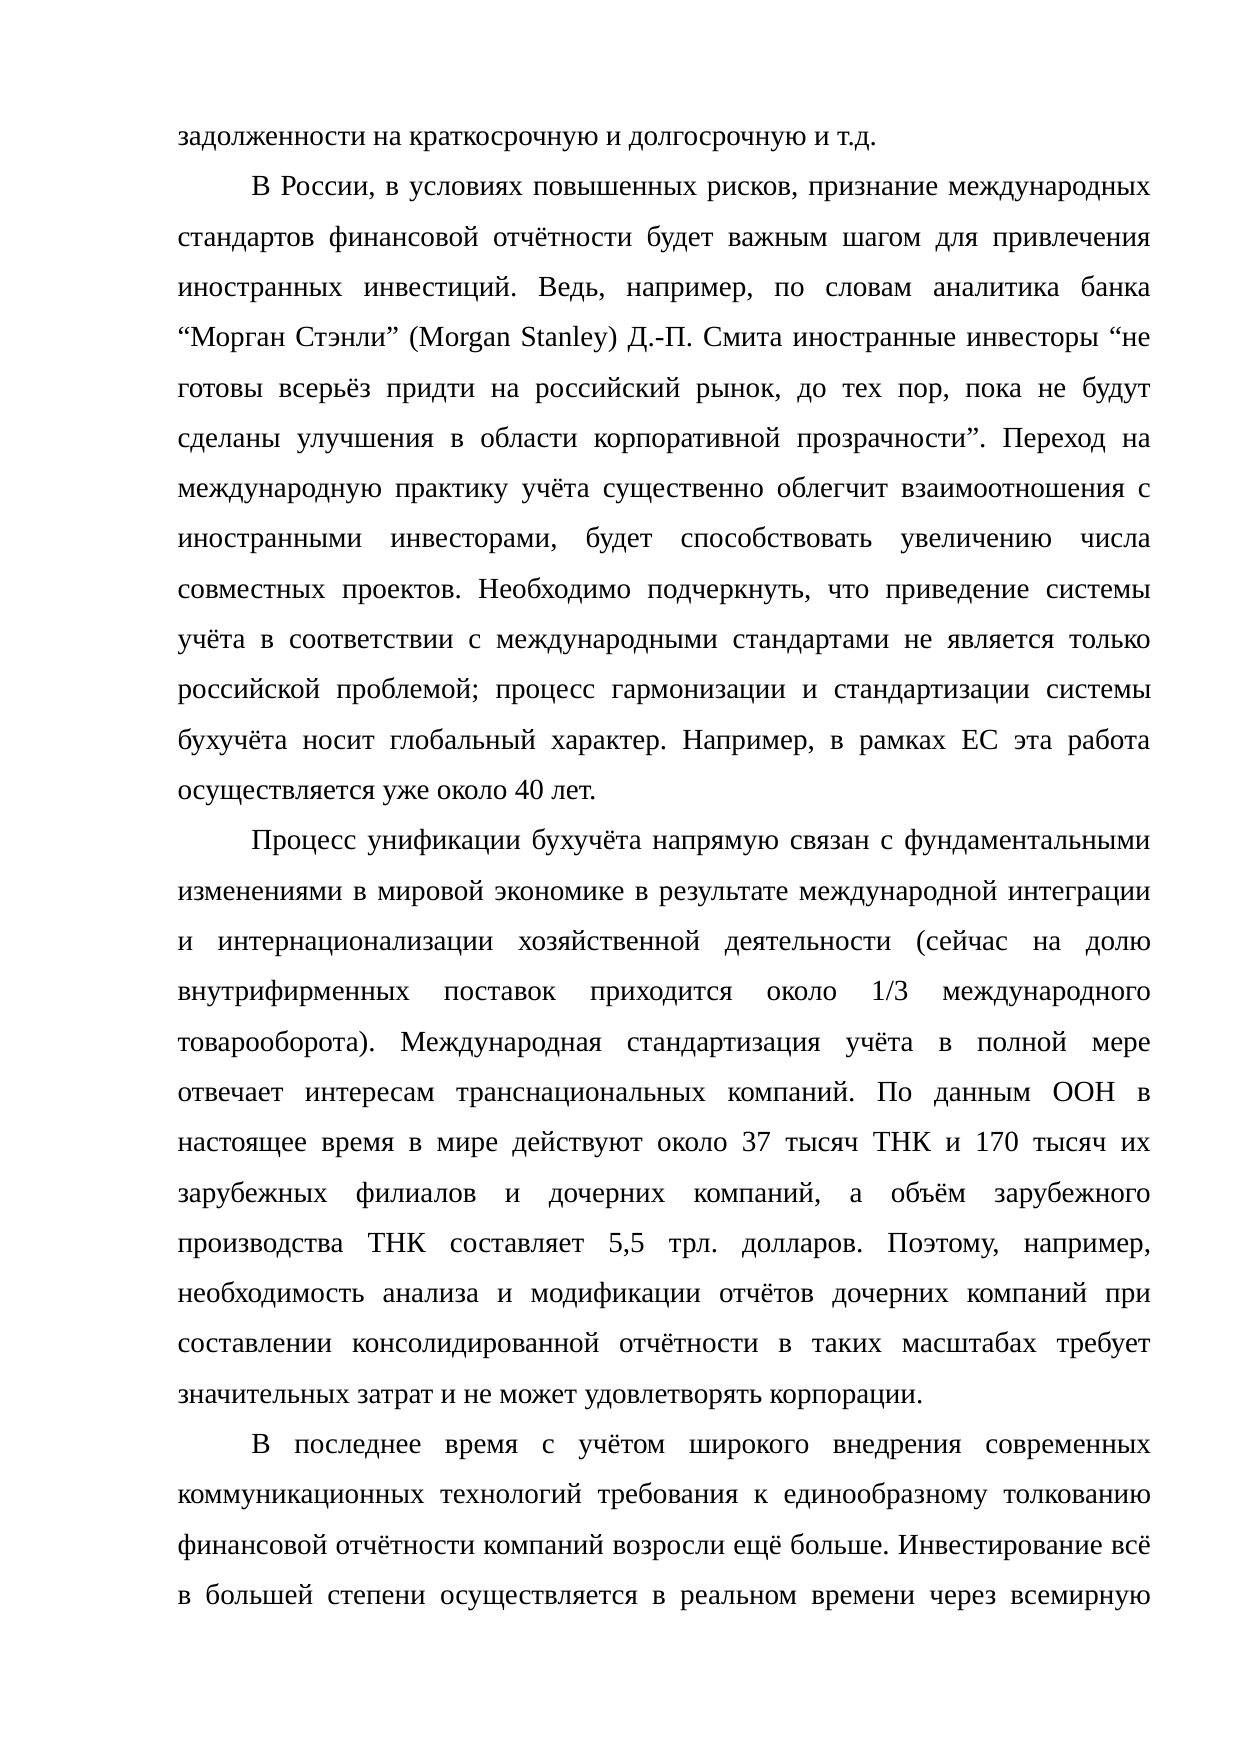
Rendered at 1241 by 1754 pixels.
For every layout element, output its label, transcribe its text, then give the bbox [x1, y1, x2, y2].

text задолженности на краткосрочную и долгосрочную и т.д. [177, 118, 1152, 152]
text Процесс унификации бухучёта напрямую связан с фундаментальными изменениями в мировой экономике в результате международной интеграции и интернационализации хозяйственной деятельности (сейчас на долю внутрифирменных поставок приходится около 1/3 международного товарооборота). Международная стандартизация учёта в полной мере отвечает интересам транснациональных компаний. По данным ООН в настоящее время в мире действуют около 37 тысяч ТНК и 170 тысяч их зарубежных филиалов и дочерних компаний, а объём зарубежного производства ТНК составляет 5,5 трл. долларов. Поэтому, например, необходимость анализа и модификации отчётов дочерних компаний при составлении консолидированной отчётности в таких масштабах требует значительных затрат и не может удовлетворять корпорации. [177, 822, 1152, 1409]
text В последнее время с учётом широкого внедрения современных коммуникационных технологий требования к единообразному толкованию финансовой отчётности компаний возросли ещё больше. Инвестирование всё в большей степени осуществляется в реальном времени через всемирную [177, 1426, 1152, 1611]
text В России, в условиях повышенных рисков, признание международных стандартов финансовой отчётности будет важным шагом для привлечения иностранных инвестиций. Ведь, например, по словам аналитика банка “Морган Стэнли” (Morgan Stanley) Д.-П. Смита иностранные инвесторы “не готовы всерьёз придти на российский рынок, до тех пор, пока не будут сделаны улучшения в области корпоративной прозрачности”. Переход на международную практику учёта существенно облегчит взаимоотношения с иностранными инвесторами, будет способствовать увеличению числа совместных проектов. Необходимо подчеркнуть, что приведение системы учёта в соответствии с международными стандартами не является только российской проблемой; процесс гармонизации и стандартизации системы бухучёта носит глобальный характер. Например, в рамках ЕС эта работа осуществляется уже около 40 лет. [177, 168, 1152, 806]
